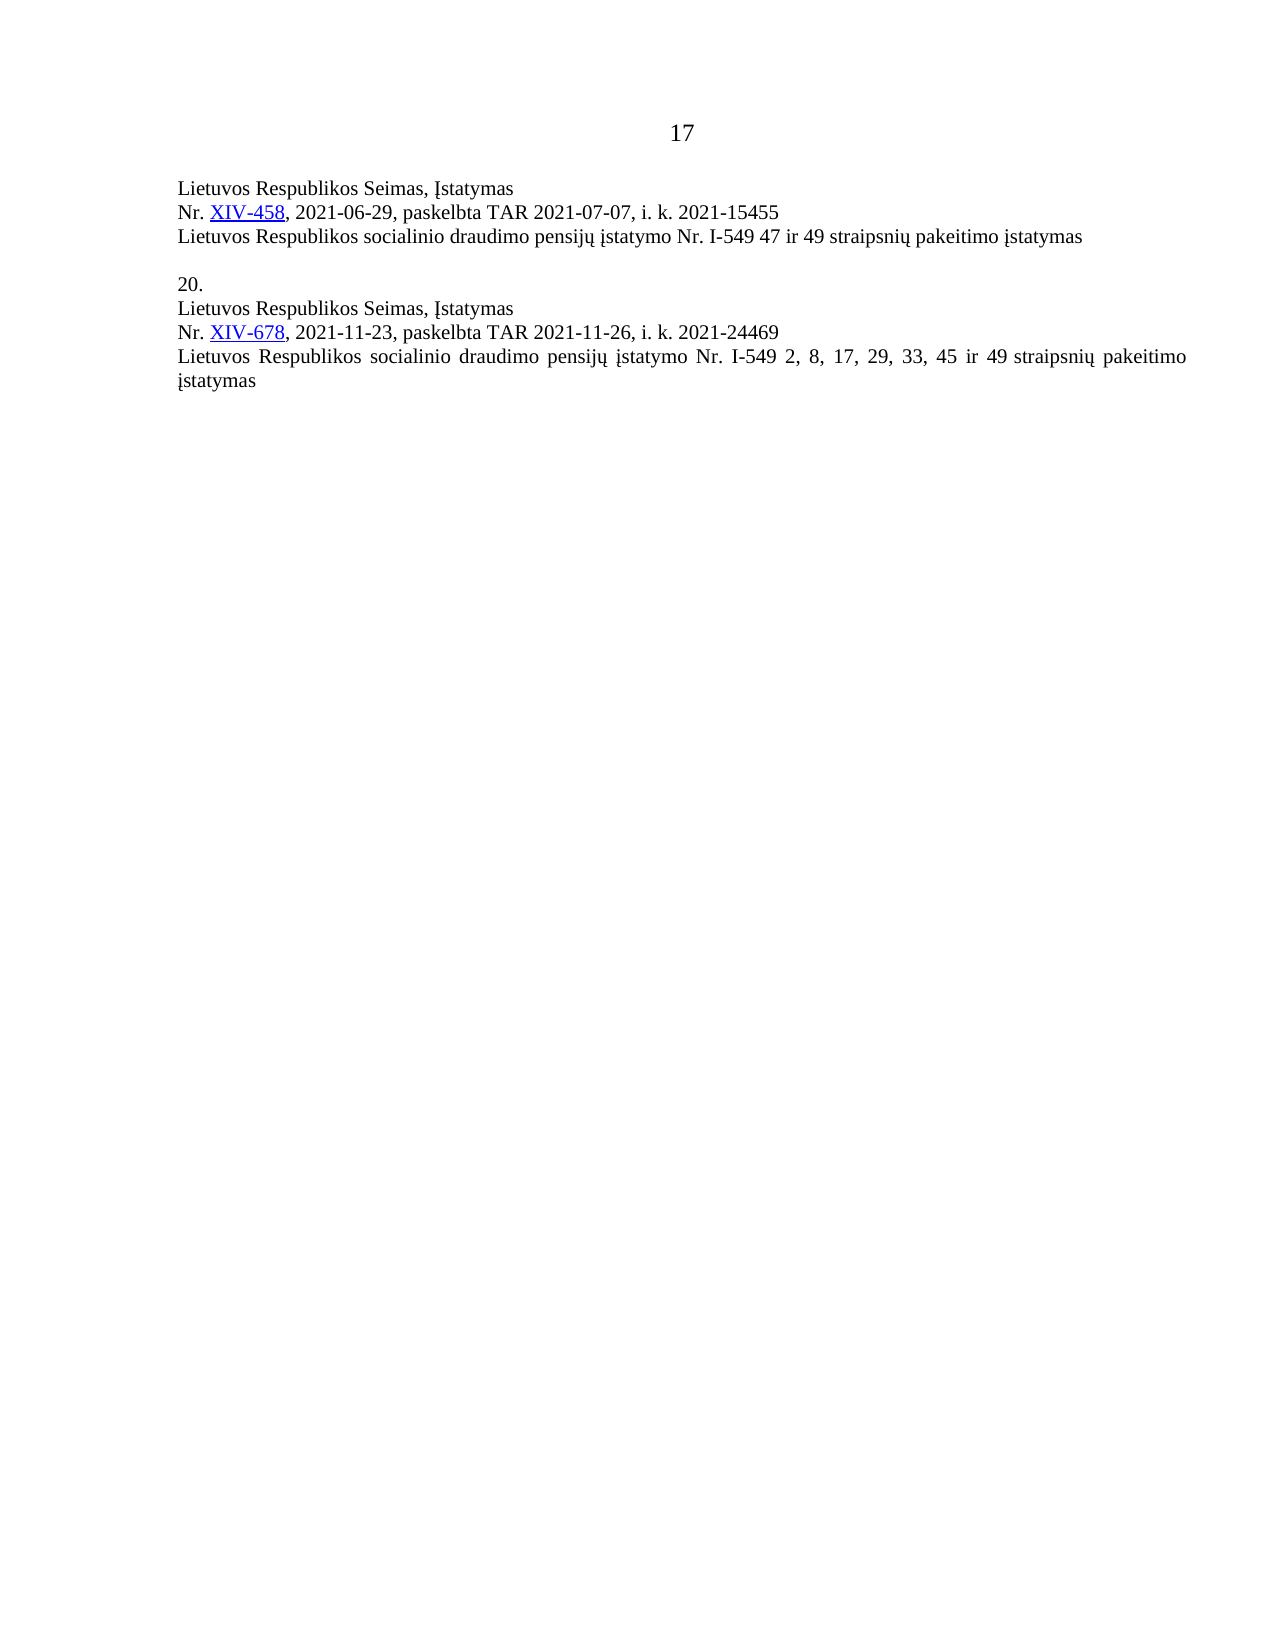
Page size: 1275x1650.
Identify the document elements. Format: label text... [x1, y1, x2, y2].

text Lietuvos Respublikos Seimas, Įstatymas [177, 296, 1186, 320]
text Nr. XIV-458, 2021-06-29, paskelbta TAR 2021-07-07, i. k. 2021-15455 [177, 200, 1186, 224]
text Lietuvos Respublikos socialinio draudimo pensijų įstatymo Nr. I-549 47 ir 49 straipsnių pakeitimo įstatymas [177, 224, 1186, 248]
text Lietuvos Respublikos Seimas, Įstatymas [177, 176, 1186, 200]
text Lietuvos Respublikos socialinio draudimo pensijų įstatymo Nr. I-549 2, 8, 17, 29, 33, 45 ir 49 straipsnių pakeitimo įstatymas [177, 344, 1186, 392]
text Nr. XIV-678, 2021-11-23, paskelbta TAR 2021-11-26, i. k. 2021-24469 [177, 320, 1186, 344]
text 20. [177, 272, 1186, 296]
